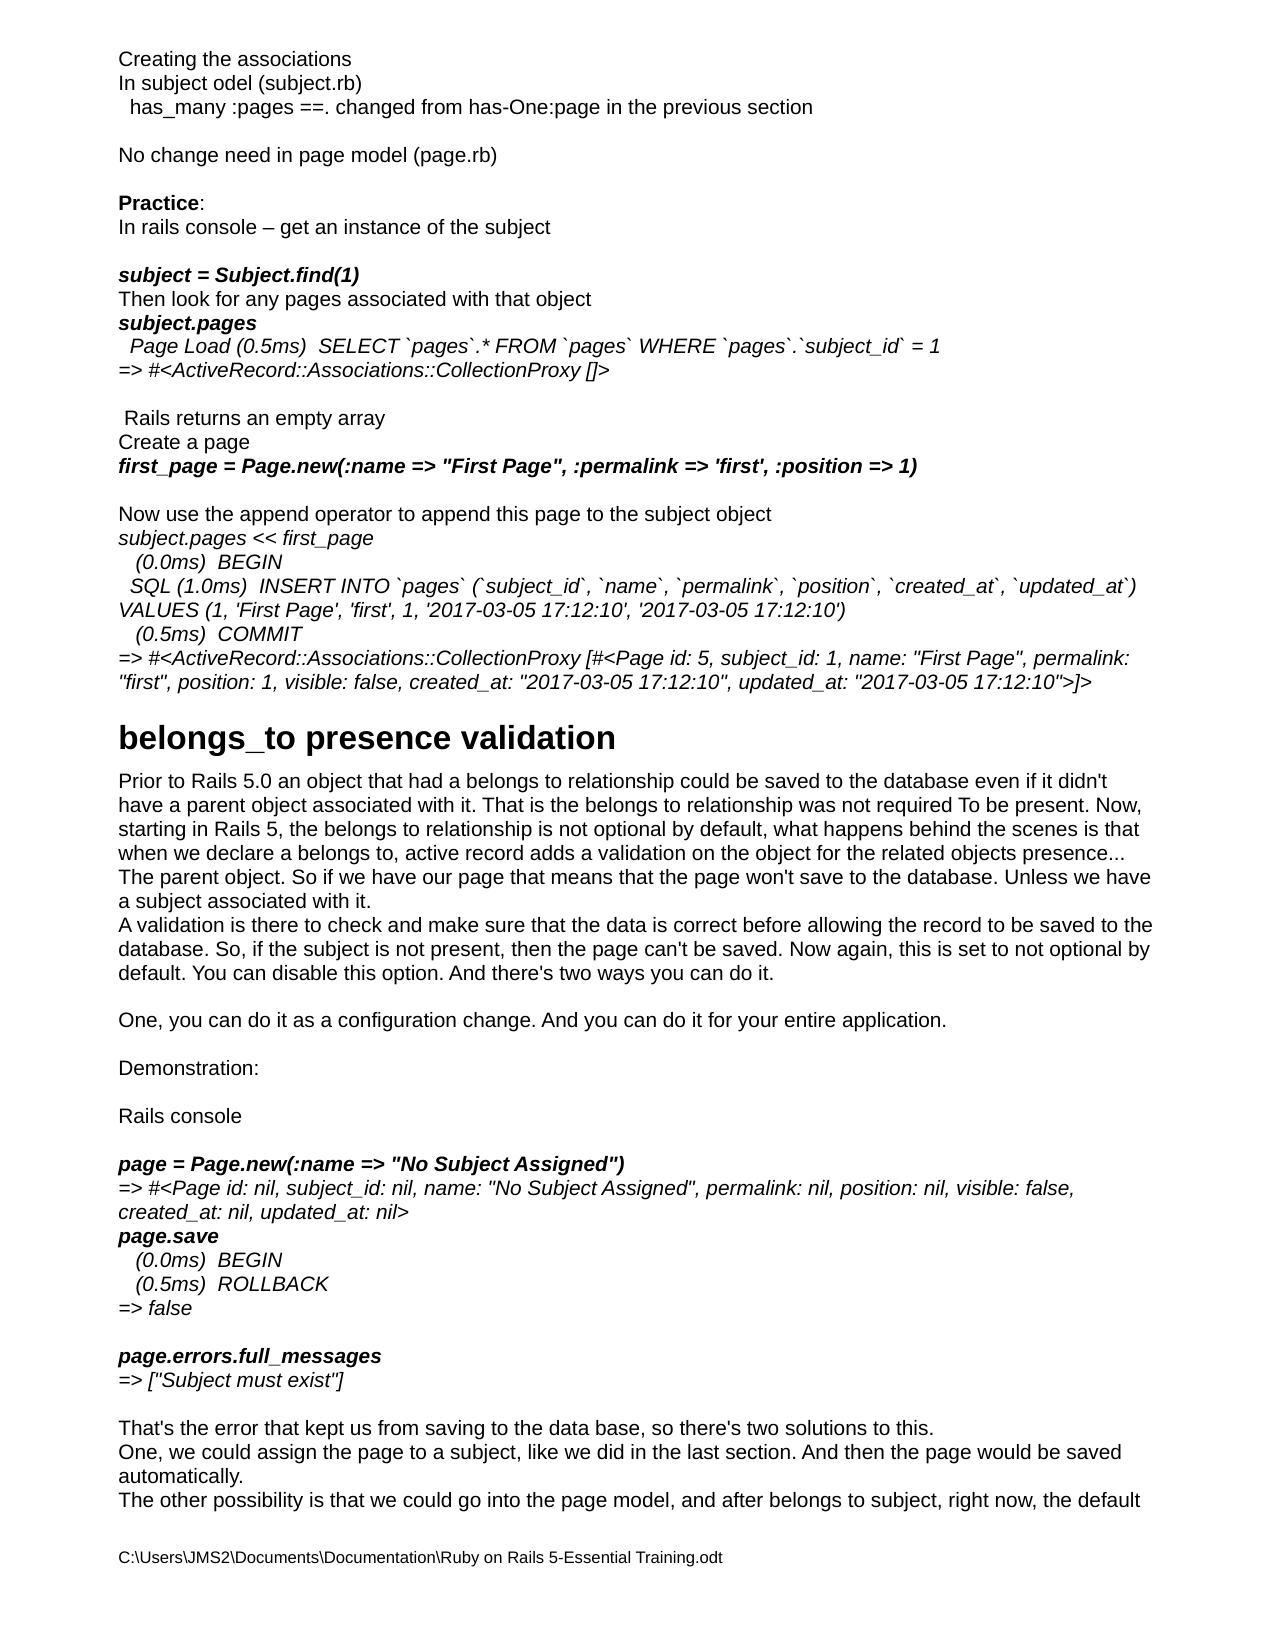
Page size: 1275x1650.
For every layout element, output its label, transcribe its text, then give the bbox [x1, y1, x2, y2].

text A validation is there to check and make sure that the data is correct before allowing the record to be saved to the database. So, if the subject is not present, then the page can't be saved. Now again, this is set to not optional by default. You can disable this option. And there's two ways you can do it. [118, 912, 1157, 984]
text Creating the associations [118, 47, 1157, 71]
text In subject odel (subject.rb) [118, 71, 1157, 95]
text No change need in page model (page.rb) [118, 143, 1157, 167]
text page = Page.new(:name => "No Subject Assigned") [118, 1152, 1157, 1176]
text Prior to Rails 5.0 an object that had a belongs to relationship could be saved to the database even if it didn't have a parent object associated with it. That is the belongs to relationship was not required To be present. Now, starting in Rails 5, the belongs to relationship is not optional by default, what happens behind the scenes is that when we declare a belongs to, active record adds a validation on the object for the related objects presence... The parent object. So if we have our page that means that the page won't save to the database. Unless we have a subject associated with it. [118, 769, 1157, 912]
text subject.pages [118, 310, 1157, 334]
text page.errors.full_messages [118, 1344, 1157, 1368]
text Page Load (0.5ms) SELECT `pages`.* FROM `pages` WHERE `pages`.`subject_id` = 1 [118, 334, 1157, 358]
text The other possibility is that we could go into the page model, and after belongs to subject, right now, the default [118, 1487, 1157, 1511]
subtitle belongs_to presence validation [118, 718, 1157, 756]
text => #<Page id: nil, subject_id: nil, name: "No Subject Assigned", permalink: nil, position: nil, visible: false, created_at: nil, updated_at: nil> [118, 1176, 1157, 1224]
text Now use the append operator to append this page to the subject object [118, 502, 1157, 526]
text One, we could assign the page to a subject, like we did in the last section. And then the page would be saved automatically. [118, 1439, 1157, 1487]
text first_page = Page.new(:name => "First Page", :permalink => 'first', :position => 1) [118, 454, 1157, 478]
text => false [118, 1296, 1157, 1320]
text (0.5ms) ROLLBACK [118, 1272, 1157, 1296]
text has_many :pages ==. changed from has-One:page in the previous section [118, 95, 1157, 119]
text Practice: [118, 191, 1157, 214]
text SQL (1.0ms) INSERT INTO `pages` (`subject_id`, `name`, `permalink`, `position`, `created_at`, `updated_at`) VALUES (1, 'First Page', 'first', 1, '2017-03-05 17:12:10', '2017-03-05 17:12:10') [118, 574, 1157, 622]
text Demonstration: [118, 1056, 1157, 1080]
text Rails console [118, 1104, 1157, 1128]
text => ["Subject must exist"] [118, 1368, 1157, 1392]
text page.save [118, 1224, 1157, 1248]
text That's the error that kept us from saving to the data base, so there's two solutions to this. [118, 1416, 1157, 1439]
text Then look for any pages associated with that object [118, 286, 1157, 310]
text Rails returns an empty array [118, 406, 1157, 430]
text (0.0ms) BEGIN [118, 1248, 1157, 1272]
text => #<ActiveRecord::Associations::CollectionProxy []> [118, 358, 1157, 382]
text In rails console – get an instance of the subject [118, 214, 1157, 238]
text One, you can do it as a configuration change. And you can do it for your entire application. [118, 1008, 1157, 1032]
text (0.5ms) COMMIT [118, 622, 1157, 646]
text => #<ActiveRecord::Associations::CollectionProxy [#<Page id: 5, subject_id: 1, name: "First Page", permalink: "first", position: 1, visible: false, created_at: "2017-03-05 17:12:10", updated_at: "2017-03-05 17:12:10">]> [118, 646, 1157, 694]
text (0.0ms) BEGIN [118, 550, 1157, 574]
text subject.pages << first_page [118, 526, 1157, 550]
text Create a page [118, 430, 1157, 454]
text subject = Subject.find(1) [118, 262, 1157, 286]
